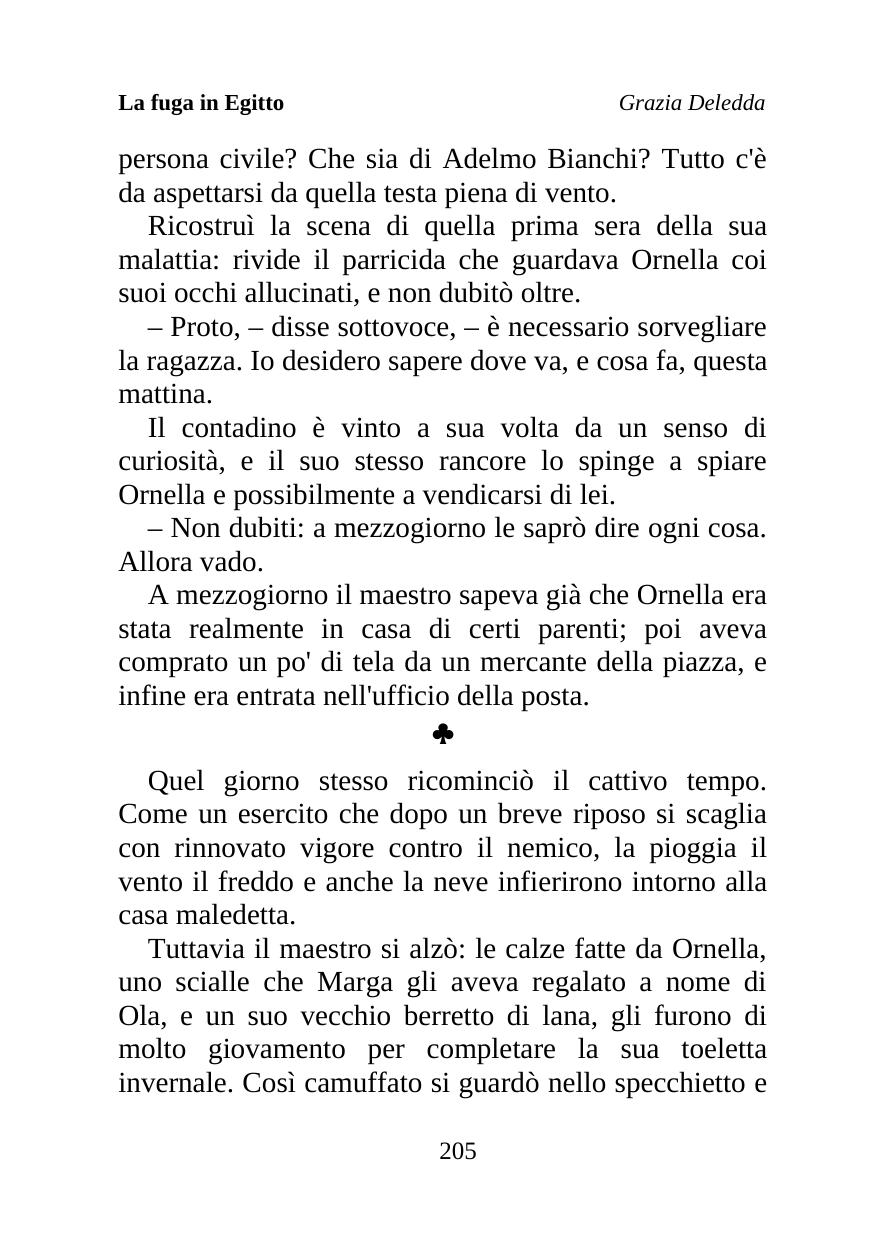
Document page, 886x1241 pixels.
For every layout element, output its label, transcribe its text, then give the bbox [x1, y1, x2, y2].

text – Proto, – disse sottovoce, – è necessario sorvegliare la ragazza. Io desidero sapere dove va, e cosa fa, questa mattina. [118, 309, 768, 410]
text Ricostruì la scena di quella prima sera della sua malattia: rivide il parricida che guardava Ornella coi suoi occhi allucinati, e non dubitò oltre. [118, 208, 768, 309]
text Quel giorno stesso ricominciò il cattivo tempo. Come un esercito che dopo un breve riposo si scaglia con rinnovato vigore contro il nemico, la pioggia il vento il freddo e anche la neve infierirono intorno alla casa maledetta. [118, 763, 768, 931]
text – Non dubiti: a mezzogiorno le saprò dire ogni cosa. Allora vado. [118, 510, 768, 577]
text  [118, 724, 768, 751]
text persona civile? Che sia di Adelmo Bianchi? Tutto c'è da aspettarsi da quella testa piena di vento. [118, 141, 768, 208]
text Tuttavia il maestro si alzò: le calze fatte da Ornella, uno scialle che Marga gli aveva regalato a nome di Ola, e un suo vecchio berretto di lana, gli furono di molto giovamento per completare la sua toeletta invernale. Così camuffato si guardò nello specchietto e [118, 931, 768, 1098]
text Il contadino è vinto a sua volta da un senso di curiosità, e il suo stesso rancore lo spinge a spiare Ornella e possibilmente a vendicarsi di lei. [118, 410, 768, 510]
text A mezzogiorno il maestro sapeva già che Ornella era stata realmente in casa di certi parenti; poi aveva comprato un po' di tela da un mercante della piazza, e infine era entrata nell'ufficio della posta. [118, 577, 768, 712]
